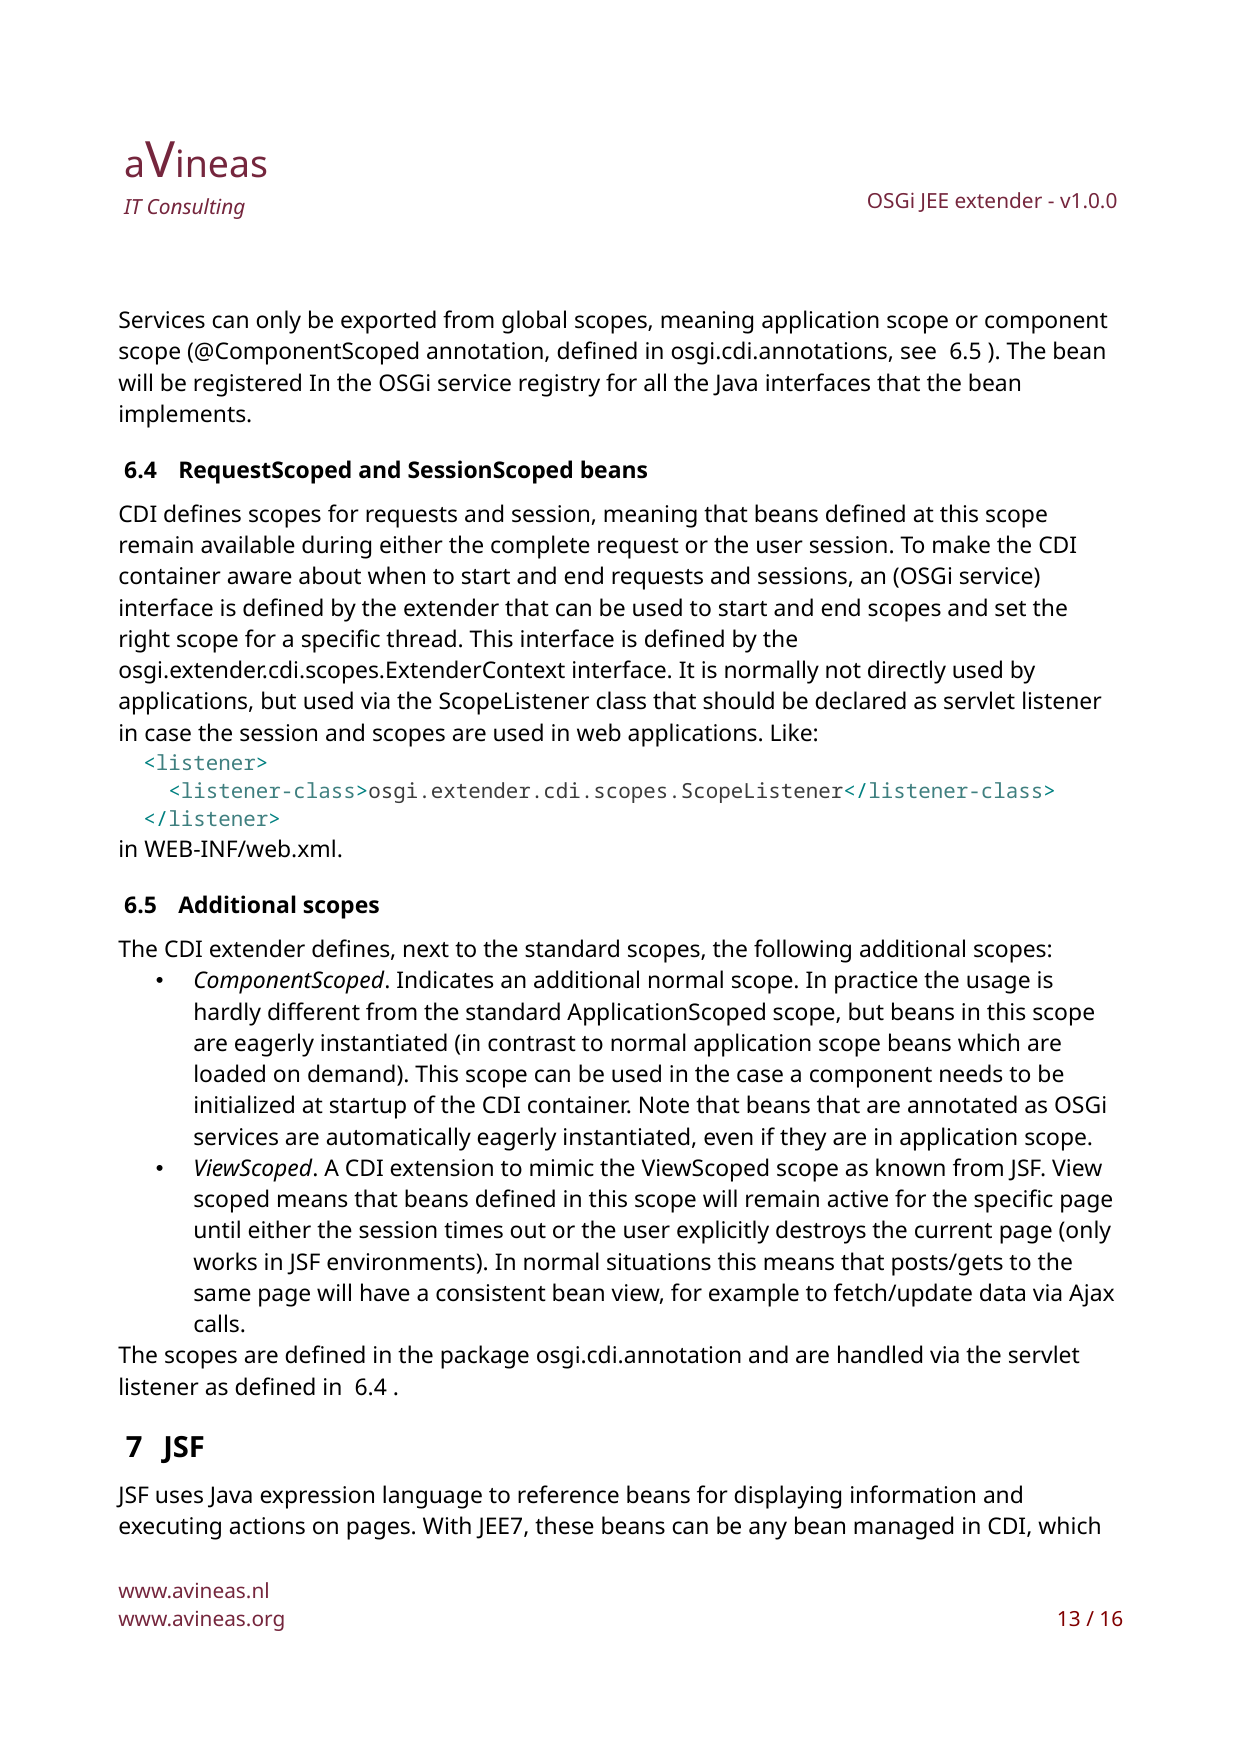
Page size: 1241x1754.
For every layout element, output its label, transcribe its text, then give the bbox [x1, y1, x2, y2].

subtitle JSF [118, 1427, 1122, 1466]
text in WEB-INF/web.xml. [118, 833, 1122, 864]
text JSF uses Java expression language to reference beans for displaying information and executing actions on pages. With JEE7, these beans can be any bean managed in CDI, which [118, 1479, 1122, 1541]
text Services can only be exported from global scopes, meaning application scope or component scope (@ComponentScoped annotation, defined in osgi.cdi.annotations, see 6.5). The bean will be registered In the OSGi service registry for all the Java interfaces that the bean implements. [118, 304, 1122, 429]
subtitle RequestScoped and SessionScoped beans [118, 454, 1122, 485]
list ComponentScoped. Indicates an additional normal scope. In practice the usage is hardly different from the standard ApplicationScoped scope, but beans in this scope are eagerly instantiated (in contrast to normal application scope beans which are loaded on demand). This scope can be used in the case a component needs to be initialized at startup of the CDI container. Note that beans that are annotated as OSGi services are automatically eagerly instantiated, even if they are in application scope. [156, 964, 1122, 1152]
text CDI defines scopes for requests and session, meaning that beans defined at this scope remain available during either the complete request or the user session. To make the CDI container aware about when to start and end requests and sessions, an (OSGi service) interface is defined by the extender that can be used to start and end scopes and set the right scope for a specific thread. This interface is defined by the osgi.extender.cdi.scopes.ExtenderContext interface. It is normally not directly used by applications, but used via the ScopeListener class that should be declared as servlet listener in case the session and scopes are used in web applications. Like: [118, 498, 1122, 748]
text <listener> [118, 748, 1122, 776]
list ViewScoped. A CDI extension to mimic the ViewScoped scope as known from JSF. View scoped means that beans defined in this scope will remain active for the specific page until either the session times out or the user explicitly destroys the current page (only works in JSF environments). In normal situations this means that posts/gets to the same page will have a consistent bean view, for example to fetch/update data via Ajax calls. [156, 1152, 1122, 1339]
text The CDI extender defines, next to the standard scopes, the following additional scopes: [118, 933, 1122, 964]
subtitle Additional scopes [118, 889, 1122, 921]
text </listener> [118, 804, 1122, 833]
text The scopes are defined in the package osgi.cdi.annotation and are handled via the servlet listener as defined in 6.4. [118, 1339, 1122, 1402]
text <listener-class>osgi.extender.cdi.scopes.ScopeListener</listener-class> [118, 776, 1122, 804]
